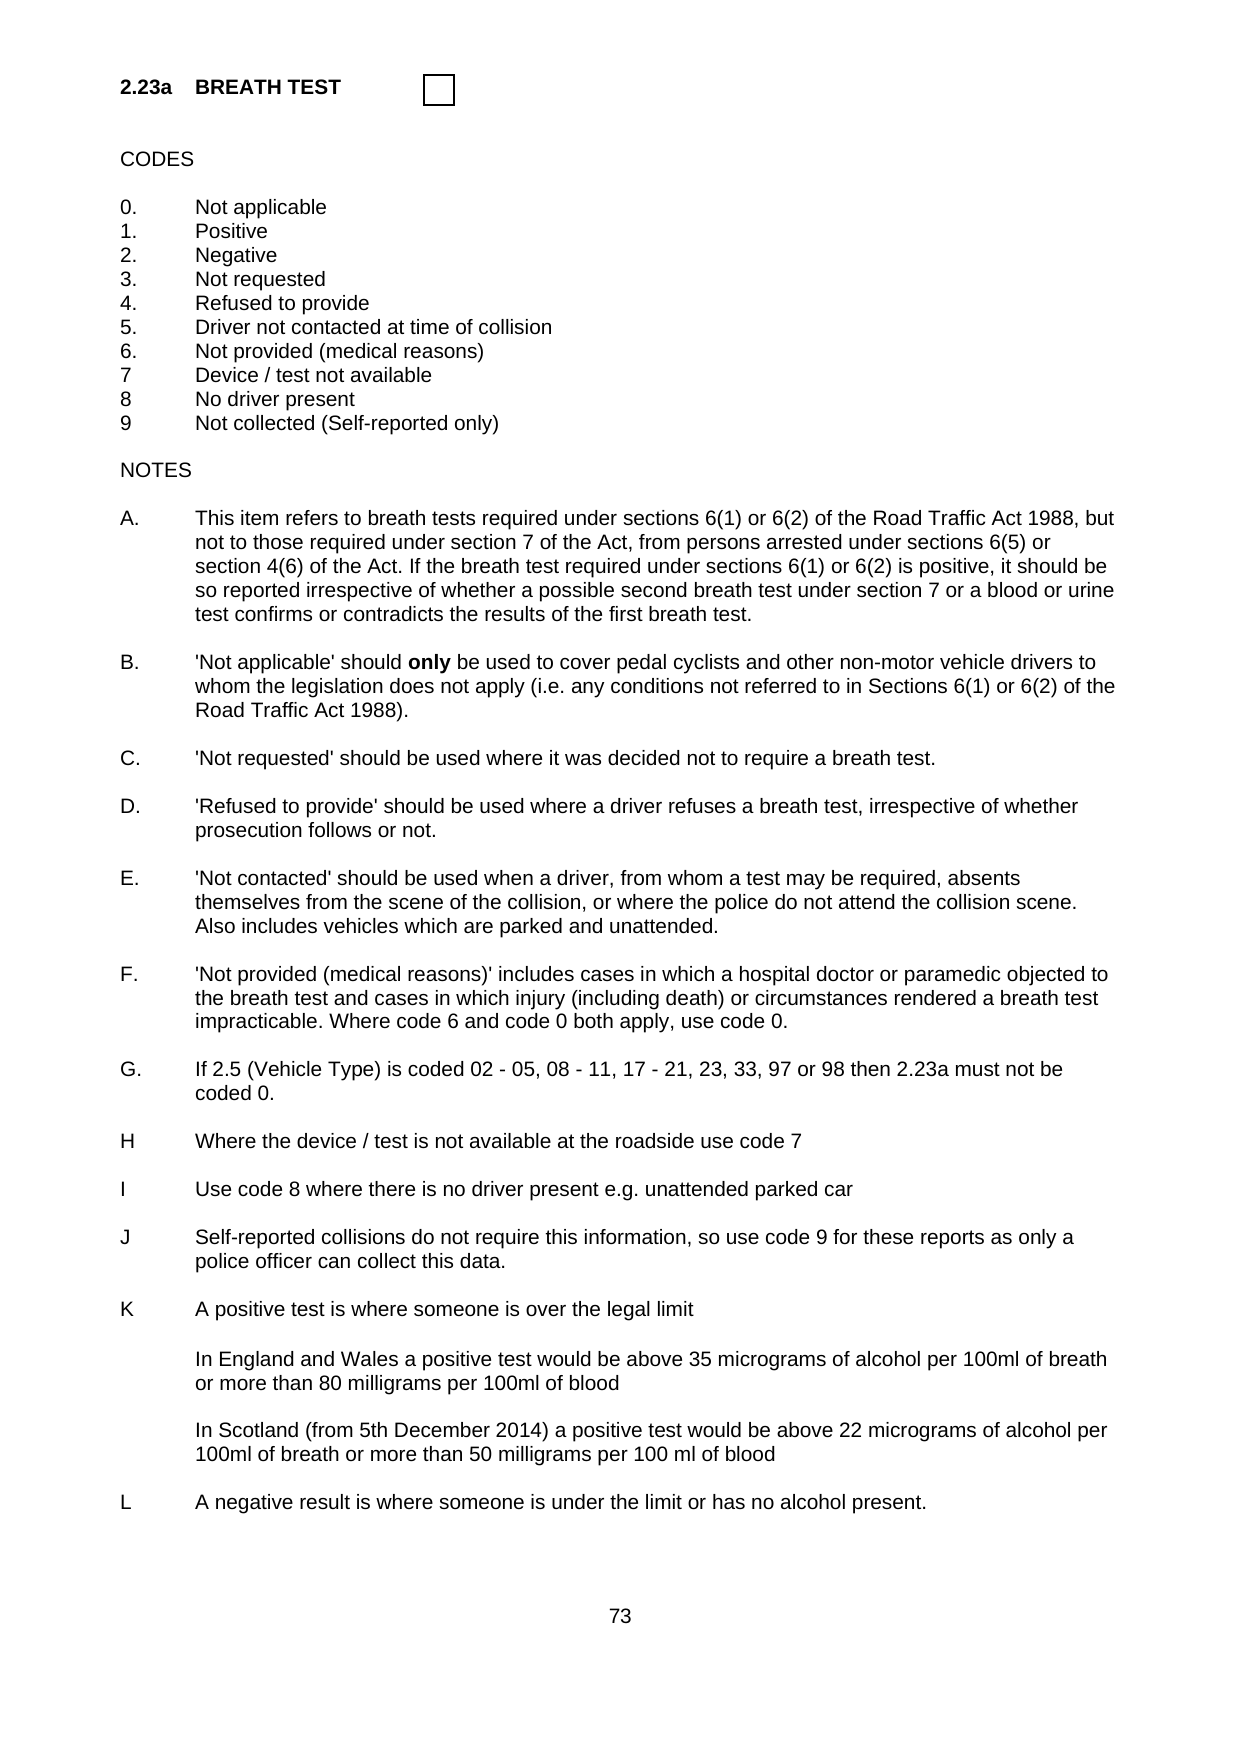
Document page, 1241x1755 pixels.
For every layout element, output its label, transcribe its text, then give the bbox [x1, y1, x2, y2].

text 1. Positive [120, 219, 1120, 243]
text 5. Driver not contacted at time of collision [120, 314, 1120, 338]
text 8 No driver present [120, 386, 1120, 410]
text 0. Not applicable [120, 195, 1120, 219]
text NOTES [120, 458, 1120, 482]
text 3. Not requested [120, 267, 1120, 291]
text 9 Not collected (Self-reported only) [120, 410, 1120, 434]
text 4. Refused to provide [120, 291, 1120, 314]
text In England and Wales a positive test would be above 35 micrograms of alcohol per 100ml of breath or more than 80 milligrams per 100ml of blood [195, 1346, 1120, 1394]
text L A negative result is where someone is under the limit or has no alcohol present. [120, 1490, 1120, 1514]
text H Where the device / test is not available at the roadside use code 7 [120, 1129, 1120, 1153]
text I Use code 8 where there is no driver present e.g. unattended parked car [120, 1177, 1120, 1201]
text B. 'Not applicable' should only be used to cover pedal cyclists and other non-motor vehicle drivers to whom the legislation does not apply (i.e. any conditions not referred to in Sections 6(1) or 6(2) of the Road Traffic Act 1988). [120, 650, 1120, 722]
text 2.23a BREATH TEST [120, 75, 423, 99]
text [425, 76, 453, 99]
text E. 'Not contacted' should be used when a driver, from whom a test may be required, absents themselves from the scene of the collision, or where the police do not attend the collision scene. Also includes vehicles which are parked and unattended. [120, 866, 1120, 937]
text [455, 75, 1120, 99]
text 7 Device / test not available [120, 362, 1120, 386]
text J Self-reported collisions do not require this information, so use code 9 for these reports as only a police officer can collect this data. [120, 1225, 1120, 1273]
text D. 'Refused to provide' should be used where a driver refuses a breath test, irrespective of whether prosecution follows or not. [120, 794, 1120, 842]
text K A positive test is where someone is over the legal limit [120, 1297, 1120, 1323]
text F. 'Not provided (medical reasons)' includes cases in which a hospital doctor or paramedic objected to the breath test and cases in which injury (including death) or circumstances rendered a breath test impracticable. Where code 6 and code 0 both apply, use code 0. [120, 961, 1120, 1033]
text 6. Not provided (medical reasons) [120, 338, 1120, 362]
text In Scotland (from 5th December 2014) a positive test would be above 22 micrograms of alcohol per 100ml of breath or more than 50 milligrams per 100 ml of blood [195, 1418, 1120, 1466]
text G. If 2.5 (Vehicle Type) is coded 02 - 05, 08 - 11, 17 - 21, 23, 33, 97 or 98 then 2.23a must not be coded 0. [120, 1057, 1120, 1105]
text CODES [120, 147, 1120, 171]
text A. This item refers to breath tests required under sections 6(1) or 6(2) of the Road Traffic Act 1988, but not to those required under section 7 of the Act, from persons arrested under sections 6(5) or section 4(6) of the Act. If the breath test required under sections 6(1) or 6(2) is positive, it should be so reported irrespective of whether a possible second breath test under section 7 or a blood or urine test confirms or contradicts the results of the first breath test. [120, 506, 1120, 626]
text 2. Negative [120, 243, 1120, 267]
text C. 'Not requested' should be used where it was decided not to require a breath test. [120, 746, 1120, 770]
